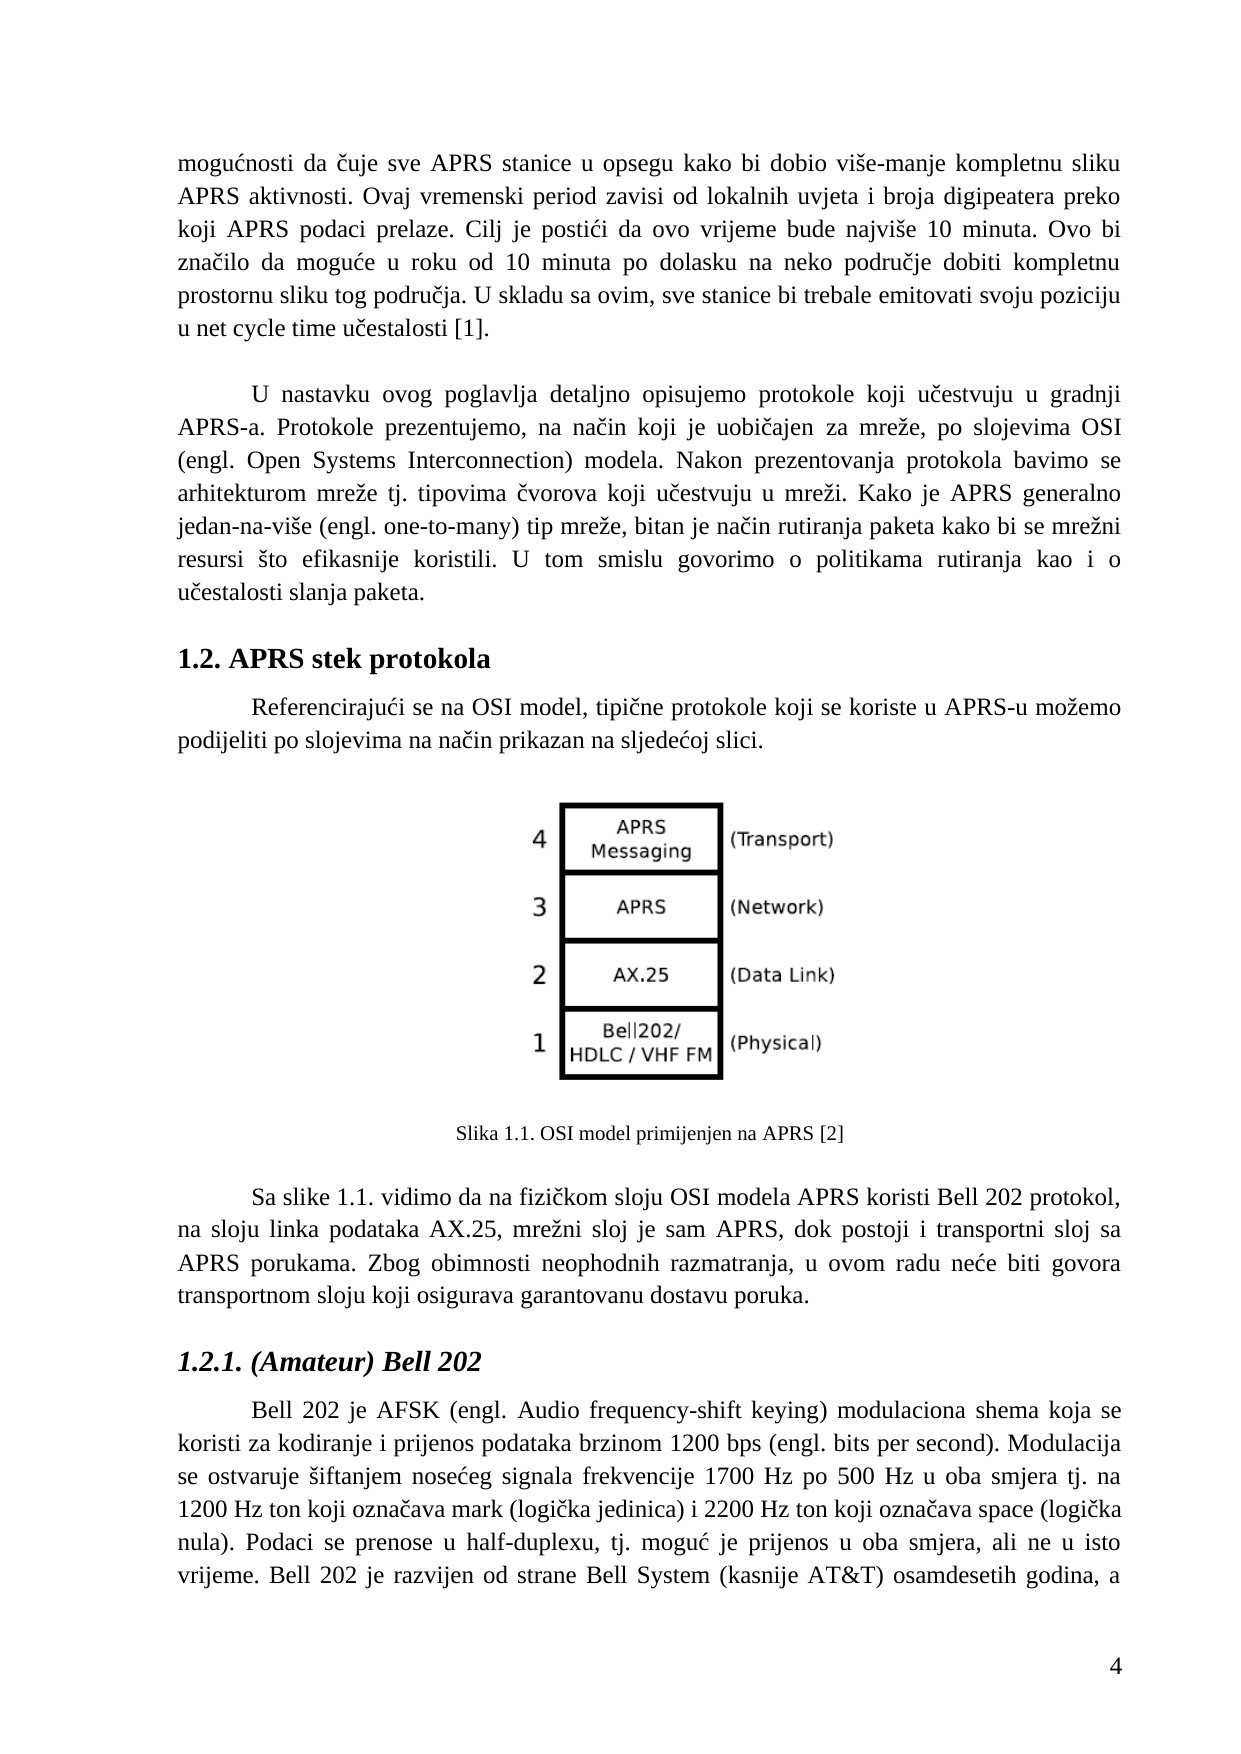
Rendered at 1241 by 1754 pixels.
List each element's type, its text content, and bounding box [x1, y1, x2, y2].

text Slika 1.1. OSI model primijenjen na APRS [2] [177, 1121, 1122, 1145]
text Referencirajući se na OSI model, tipične protokole koji se koriste u APRS-u možemo podijeliti po slojevima na način prikazan na sljedećoj slici. [177, 692, 1122, 753]
text Sa slike 1.1. vidimo da na fizičkom sloju OSI modela APRS koristi Bell 202 protokol, na sloju linka podataka AX.25, mrežni sloj je sam APRS, dok postoji i transportni sloj sa APRS porukama. Zbog obimnosti neophodnih razmatranja, u ovom radu neće biti govora transportnom sloju koji osigurava garantovanu dostavu poruka. [177, 1182, 1122, 1309]
text U nastavku ovog poglavlja detaljno opisujemo protokole koji učestvuju u gradnji APRS-a. Protokole prezentujemo, na način koji je uobičajen za mreže, po slojevima OSI (engl. Open Systems Interconnection) modela. Nakon prezentovanja protokola bavimo se arhitekturom mreže tj. tipovima čvorova koji učestvuju u mreži. Kako je APRS generalno jedan-na-više (engl. one-to-many) tip mreže, bitan je način rutiranja paketa kako bi se mrežni resursi što efikasnije koristili. U tom smislu govorimo o politikama rutiranja kao i o učestalosti slanja paketa. [177, 379, 1122, 606]
text mogućnosti da čuje sve APRS stanice u opsegu kako bi dobio više-manje kompletnu sliku APRS aktivnosti. Ovaj vremenski period zavisi od lokalnih uvjeta i broja digipeatera preko koji APRS podaci prelaze. Cilj je postići da ovo vrijeme bude najviše 10 minuta. Ovo bi značilo da moguće u roku od 10 minuta po dolasku na neko područje dobiti kompletnu prostornu sliku tog područja. U skladu sa ovim, sve stanice bi trebale emitovati svoju poziciju u net cycle time učestalosti [1]. [177, 148, 1122, 342]
picture [421, 790, 878, 1095]
subtitle 1.2. APRS stek protokola [177, 641, 1122, 674]
subtitle 1.2.1. (Amateur) Bell 202 [177, 1344, 1122, 1378]
text Bell 202 je AFSK (engl. Audio frequency-shift keying) modulaciona shema koja se koristi za kodiranje i prijenos podataka brzinom 1200 bps (engl. bits per second). Modulacija se ostvaruje šiftanjem nosećeg signala frekvencije 1700 Hz po 500 Hz u oba smjera tj. na 1200 Hz ton koji označava mark (logička jedinica) i 2200 Hz ton koji označava space (logička nula). Podaci se prenose u half-duplexu, tj. moguć je prijenos u oba smjera, ali ne u isto vrijeme. Bell 202 je razvijen od strane Bell System (kasnije AT&T) osamdesetih godina, a [177, 1395, 1122, 1589]
